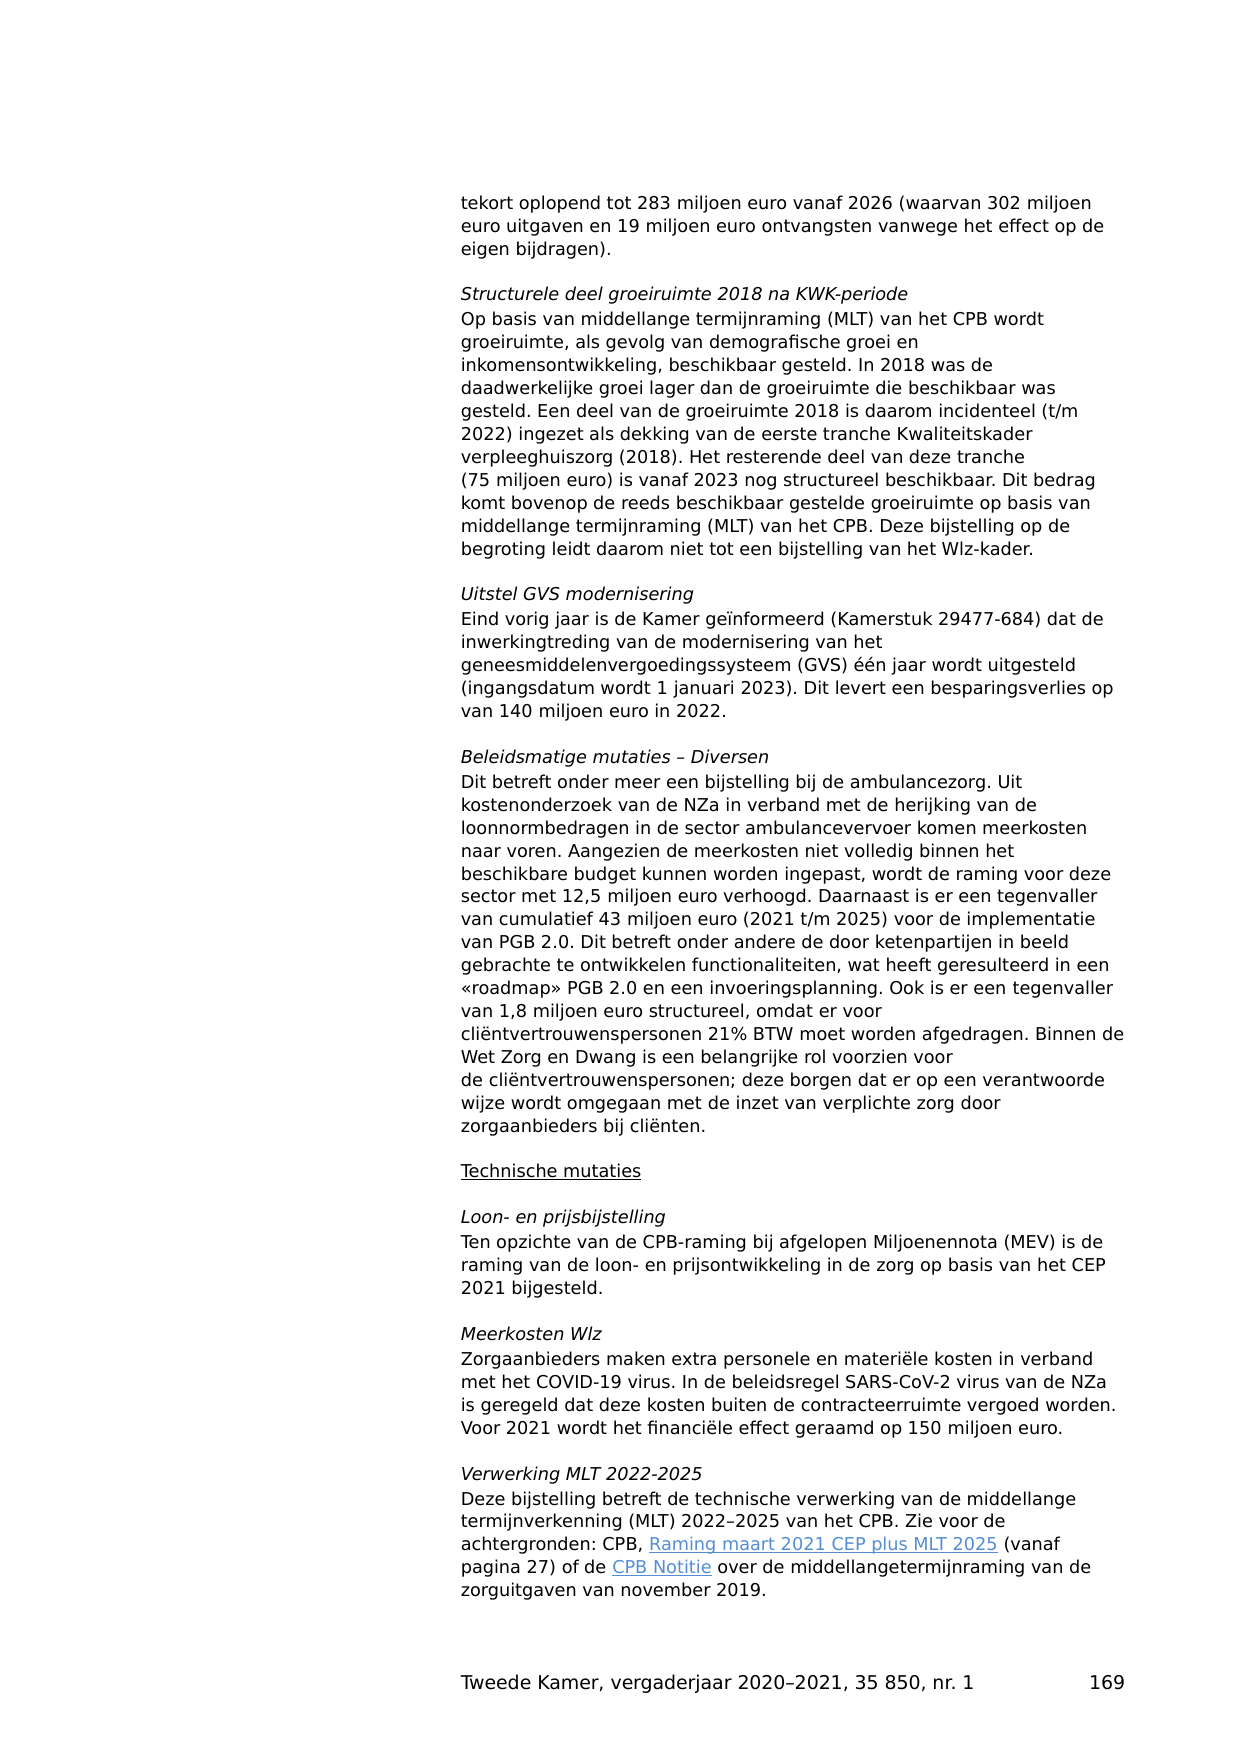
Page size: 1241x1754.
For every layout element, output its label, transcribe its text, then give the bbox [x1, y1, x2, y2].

text Verwerking MLT 2022-2025 [461, 1462, 1125, 1484]
text Structurele deel groeiruimte 2018 na KWK-periode [461, 282, 1125, 305]
text Zorgaanbieders maken extra personele en materiële kosten in verband met het COVID-19 virus. In de beleidsregel SARS-CoV-2 virus van de NZa is geregeld dat deze kosten buiten de contracteerruimte vergoed worden. Voor 2021 wordt het financiële effect geraamd op 150 miljoen euro. [461, 1347, 1125, 1439]
text Op basis van middellange termijnraming (MLT) van het CPB wordt groeiruimte, als gevolg van demografische groei en inkomensontwikkeling, beschikbaar gesteld. In 2018 was de daadwerkelijke groei lager dan de groeiruimte die beschikbaar was gesteld. Een deel van de groeiruimte 2018 is daarom incidenteel (t/m 2022) ingezet als dekking van de eerste tranche Kwaliteitskader verpleeghuiszorg (2018). Het resterende deel van deze tranche (75 miljoen euro) is vanaf 2023 nog structureel beschikbaar. Dit bedrag komt bovenop de reeds beschikbaar gestelde groeiruimte op basis van middellange termijnraming (MLT) van het CPB. Deze bijstelling op de begroting leidt daarom niet tot een bijstelling van het Wlz-kader. [461, 307, 1125, 559]
text Ten opzichte van de CPB-raming bij afgelopen Miljoenennota (MEV) is de raming van de loon- en prijsontwikkeling in de zorg op basis van het CEP 2021 bijgesteld. [461, 1230, 1125, 1299]
text Uitstel GVS modernisering [461, 582, 1125, 605]
text Technische mutaties [461, 1159, 1125, 1182]
text tekort oplopend tot 283 miljoen euro vanaf 2026 (waarvan 302 miljoen euro uitgaven en 19 miljoen euro ontvangsten vanwege het effect op de eigen bijdragen). [461, 191, 1125, 259]
text Deze bijstelling betreft de technische verwerking van de middellange termijnverkenning (MLT) 2022–2025 van het CPB. Zie voor de achtergronden: CPB, Raming maart 2021 CEP plus MLT 2025 (vanaf pagina 27) of de CPB Notitie over de middellangetermijnraming van de zorguitgaven van november 2019. [461, 1487, 1125, 1601]
text Beleidsmatige mutaties – Diversen [461, 745, 1125, 768]
text Meerkosten Wlz [461, 1322, 1125, 1345]
text Loon- en prijsbijstelling [461, 1205, 1125, 1228]
text Dit betreft onder meer een bijstelling bij de ambulancezorg. Uit kostenonderzoek van de NZa in verband met de herijking van de loonnormbedragen in de sector ambulancevervoer komen meerkosten naar voren. Aangezien de meerkosten niet volledig binnen het beschikbare budget kunnen worden ingepast, wordt de raming voor deze sector met 12,5 miljoen euro verhoogd. Daarnaast is er een tegenvaller van cumulatief 43 miljoen euro (2021 t/m 2025) voor de implementatie van PGB 2.0. Dit betreft onder andere de door ketenpartijen in beeld gebrachte te ontwikkelen functionaliteiten, wat heeft geresulteerd in een «roadmap» PGB 2.0 en een invoeringsplanning. Ook is er een tegenvaller van 1,8 miljoen euro structureel, omdat er voor cliëntvertrouwenspersonen 21% BTW moet worden afgedragen. Binnen de Wet Zorg en Dwang is een belangrijke rol voorzien voor de cliëntvertrouwenspersonen; deze borgen dat er op een verantwoorde wijze wordt omgegaan met de inzet van verplichte zorg door zorgaanbieders bij cliënten. [461, 770, 1125, 1137]
text Eind vorig jaar is de Kamer geïnformeerd (Kamerstuk 29477-684) dat de inwerkingtreding van de modernisering van het geneesmiddelenvergoedingssysteem (GVS) één jaar wordt uitgesteld (ingangsdatum wordt 1 januari 2023). Dit levert een besparingsverlies op van 140 miljoen euro in 2022. [461, 607, 1125, 722]
